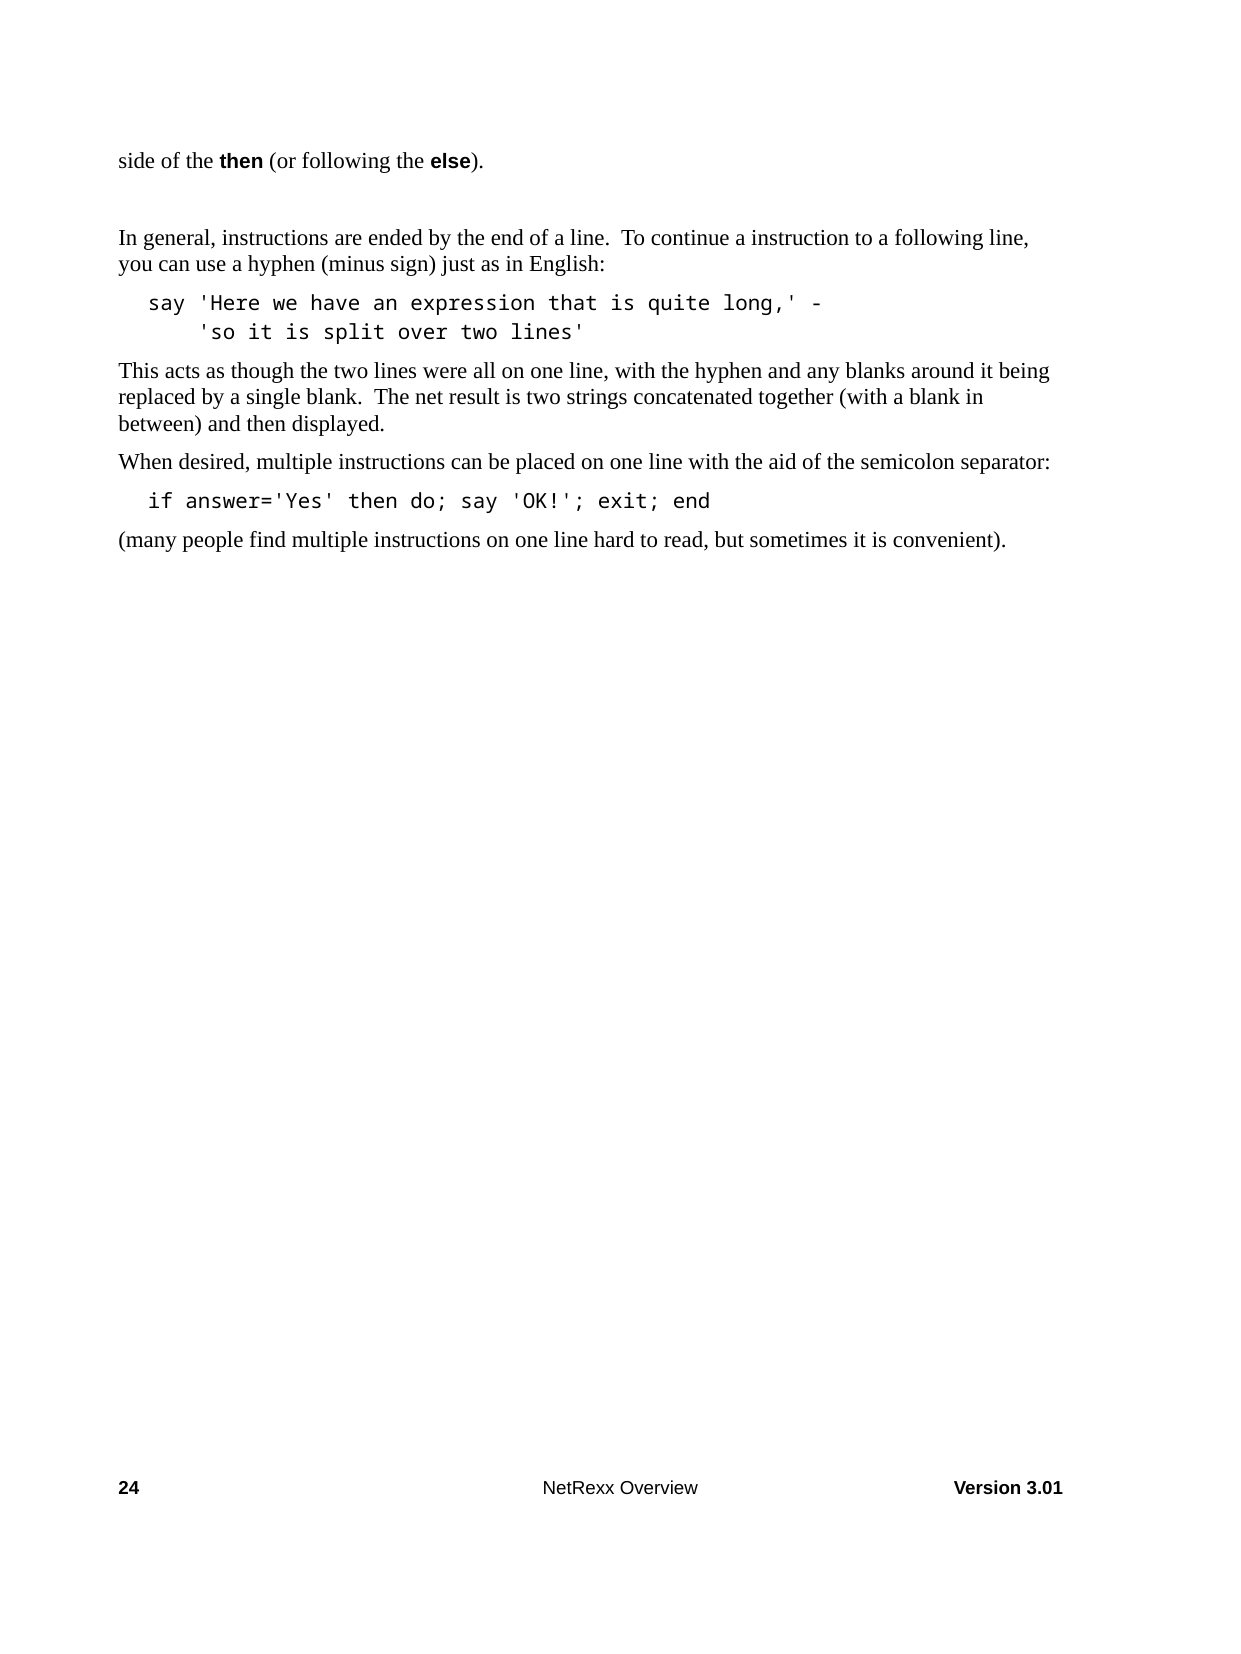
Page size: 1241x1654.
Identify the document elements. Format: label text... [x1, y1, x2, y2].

text When desired, multiple instructions can be placed on one line with the aid of the semicolon separator: [118, 448, 1063, 474]
text (many people find multiple instructions on one line hard to read, but sometimes it is convenient). [118, 526, 1063, 552]
text side of the then (or following the else). [118, 148, 1063, 174]
text This acts as though the two lines were all on one line, with the hyphen and any blanks around it being replaced by a single blank. The net result is two strings concatenated together (with a blank in between) and then displayed. [118, 357, 1063, 436]
text if answer='Yes' then do; say 'OK!'; exit; end [148, 486, 1063, 514]
text say 'Here we have an expression that is quite long,' - 'so it is split over two lines' [148, 288, 1063, 345]
text In general, instructions are ended by the end of a line. To continue a instruction to a following line, you can use a hyphen (minus sign) just as in English: [118, 224, 1063, 277]
